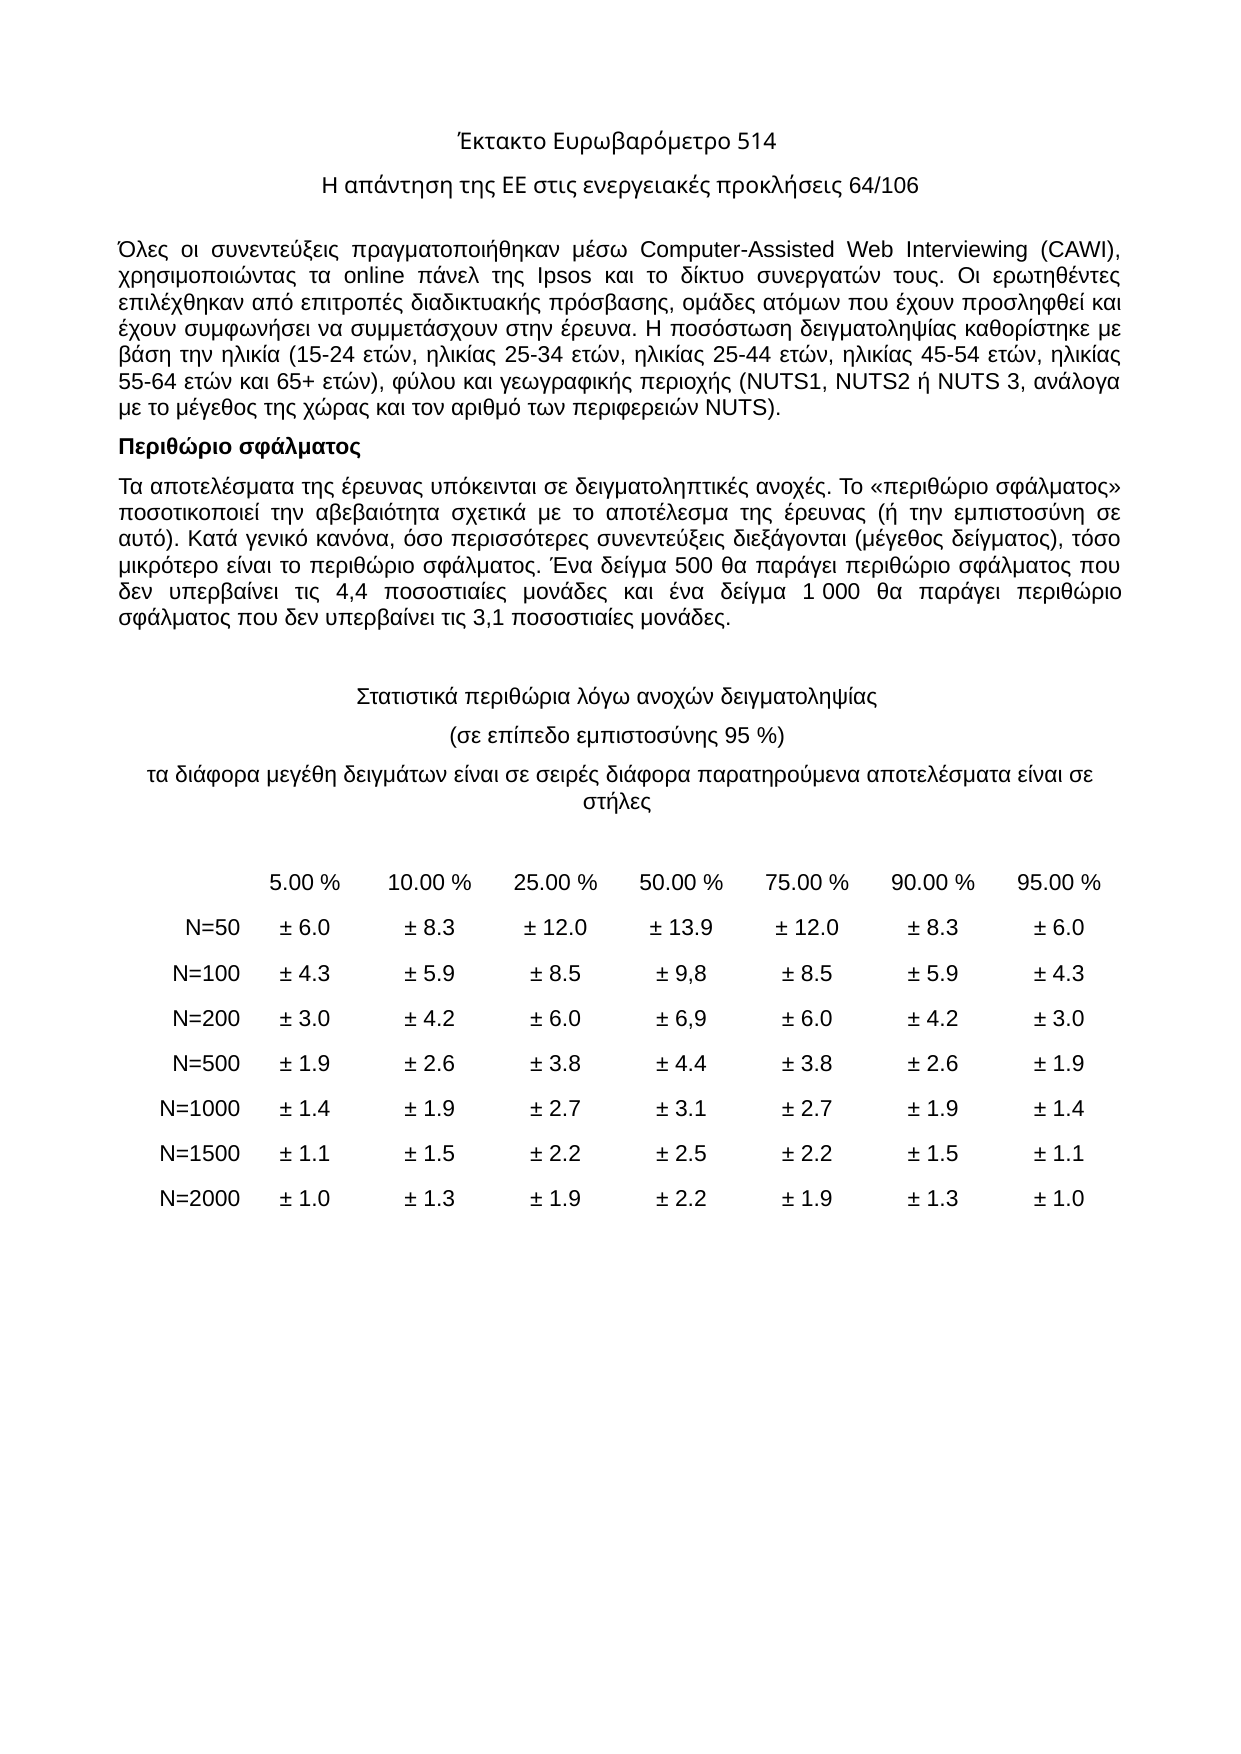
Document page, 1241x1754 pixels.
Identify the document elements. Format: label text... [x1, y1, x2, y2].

table_cell N=1000 [118, 1085, 243, 1131]
table_cell ± 4.3 [996, 950, 1122, 995]
table_cell ± 3.8 [744, 1040, 870, 1085]
table_cell ± 8.5 [493, 950, 618, 995]
table_cell ± 1.0 [243, 1176, 367, 1221]
table_cell ± 8.3 [367, 905, 492, 950]
table_cell ± 3.0 [996, 995, 1122, 1040]
table_cell N=1500 [118, 1131, 243, 1176]
table_cell ± 1.9 [367, 1085, 492, 1131]
table_cell ± 1.4 [996, 1085, 1122, 1131]
table_cell ± 1.5 [870, 1131, 996, 1176]
table_cell N=50 [118, 905, 243, 950]
table_cell N=100 [118, 950, 243, 995]
table_header 95,00 % [996, 860, 1122, 905]
table_header 50,00 % [618, 860, 744, 905]
table_cell ± 8.3 [870, 905, 996, 950]
table_cell ± 12.0 [744, 905, 870, 950]
table_header [118, 860, 243, 905]
text (σε επίπεδο εμπιστοσύνης 95 %) [118, 722, 1122, 748]
table_cell ± 3.1 [618, 1085, 744, 1131]
table_cell ± 1.3 [870, 1176, 996, 1221]
table_cell ± 2.5 [618, 1131, 744, 1176]
table_cell ± 6.0 [996, 905, 1122, 950]
text τα διάφορα μεγέθη δειγμάτων είναι σε σειρές διάφορα παρατηρούμενα αποτελέσματα είναι σε στήλες [118, 761, 1122, 814]
table_cell ± 4.2 [870, 995, 996, 1040]
table_cell ± 13.9 [618, 905, 744, 950]
table_cell ± 1.9 [996, 1040, 1122, 1085]
table_cell ± 1.1 [996, 1131, 1122, 1176]
table_cell ± 1.1 [243, 1131, 367, 1176]
table_cell ± 3.0 [243, 995, 367, 1040]
table_header 5,00 % [243, 860, 367, 905]
text Στατιστικά περιθώρια λόγω ανοχών δειγματοληψίας [118, 683, 1122, 709]
table_cell ± 1.9 [243, 1040, 367, 1085]
table_cell ± 4.4 [618, 1040, 744, 1085]
table_cell ± 2.6 [870, 1040, 996, 1085]
table_cell ± 2.2 [493, 1131, 618, 1176]
table_cell ± 1.0 [996, 1176, 1122, 1221]
table_cell ± 1.9 [870, 1085, 996, 1131]
table_cell N=200 [118, 995, 243, 1040]
table_cell ± 1.9 [744, 1176, 870, 1221]
text Όλες οι συνεντεύξεις πραγματοποιήθηκαν μέσω Computer-Assisted Web Interviewing (CAWI), χρησιμοποιώντας τα online πάνελ της Ipsos και το δίκτυο συνεργατών τους. Οι ερωτηθέντες επιλέχθηκαν από επιτροπές διαδικτυακής πρόσβασης, ομάδες ατόμων που έχουν προσληφθεί και έχουν συμφωνήσει να συμμετάσχουν στην έρευνα. Η ποσόστωση δειγματοληψίας καθορίστηκε με βάση την ηλικία (15-24 ετών, ηλικίας 25-34 ετών, ηλικίας 25-44 ετών, ηλικίας 45-54 ετών, ηλικίας 55-64 ετών και 65+ ετών), φύλου και γεωγραφικής περιοχής (NUTS1, NUTS2 ή NUTS 3, ανάλογα με το μέγεθος της χώρας και τον αριθμό των περιφερειών NUTS). [118, 236, 1122, 420]
table_cell ± 8.5 [744, 950, 870, 995]
table_cell ± 1.3 [367, 1176, 492, 1221]
table_cell ± 6.0 [243, 905, 367, 950]
table_cell N=2000 [118, 1176, 243, 1221]
table_cell ± 2.6 [367, 1040, 492, 1085]
text Τα αποτελέσματα της έρευνας υπόκεινται σε δειγματοληπτικές ανοχές. Το «περιθώριο σφάλματος» ποσοτικοποιεί την αβεβαιότητα σχετικά με το αποτέλεσμα της έρευνας (ή την εμπιστοσύνη σε αυτό). Κατά γενικό κανόνα, όσο περισσότερες συνεντεύξεις διεξάγονται (μέγεθος δείγματος), τόσο μικρότερο είναι το περιθώριο σφάλματος. Ένα δείγμα 500 θα παράγει περιθώριο σφάλματος που δεν υπερβαίνει τις 4,4 ποσοστιαίες μονάδες και ένα δείγμα 1 000 θα παράγει περιθώριο σφάλματος που δεν υπερβαίνει τις 3,1 ποσοστιαίες μονάδες. [118, 473, 1122, 631]
table_cell N=500 [118, 1040, 243, 1085]
table_cell ± 1.4 [243, 1085, 367, 1131]
table_header 25,00 % [493, 860, 618, 905]
table_header 90,00 % [870, 860, 996, 905]
table_cell ± 3.8 [493, 1040, 618, 1085]
table_cell ± 4.2 [367, 995, 492, 1040]
table_cell ± 2.7 [493, 1085, 618, 1131]
table_header 75,00 % [744, 860, 870, 905]
table_cell ± 2.2 [744, 1131, 870, 1176]
table_cell ± 6,9 [618, 995, 744, 1040]
table_cell ± 5.9 [870, 950, 996, 995]
table_cell ± 12.0 [493, 905, 618, 950]
table_cell ± 1.9 [493, 1176, 618, 1221]
table_cell ± 6.0 [744, 995, 870, 1040]
table_cell ± 4.3 [243, 950, 367, 995]
table_cell ± 5.9 [367, 950, 492, 995]
table_cell ± 9,8 [618, 950, 744, 995]
table_cell ± 2.2 [618, 1176, 744, 1221]
text Περιθώριο σφάλματος [118, 433, 1122, 460]
table_cell ± 1.5 [367, 1131, 492, 1176]
table_header 10,00 % [367, 860, 492, 905]
table_cell ± 6.0 [493, 995, 618, 1040]
table_cell ± 2.7 [744, 1085, 870, 1131]
